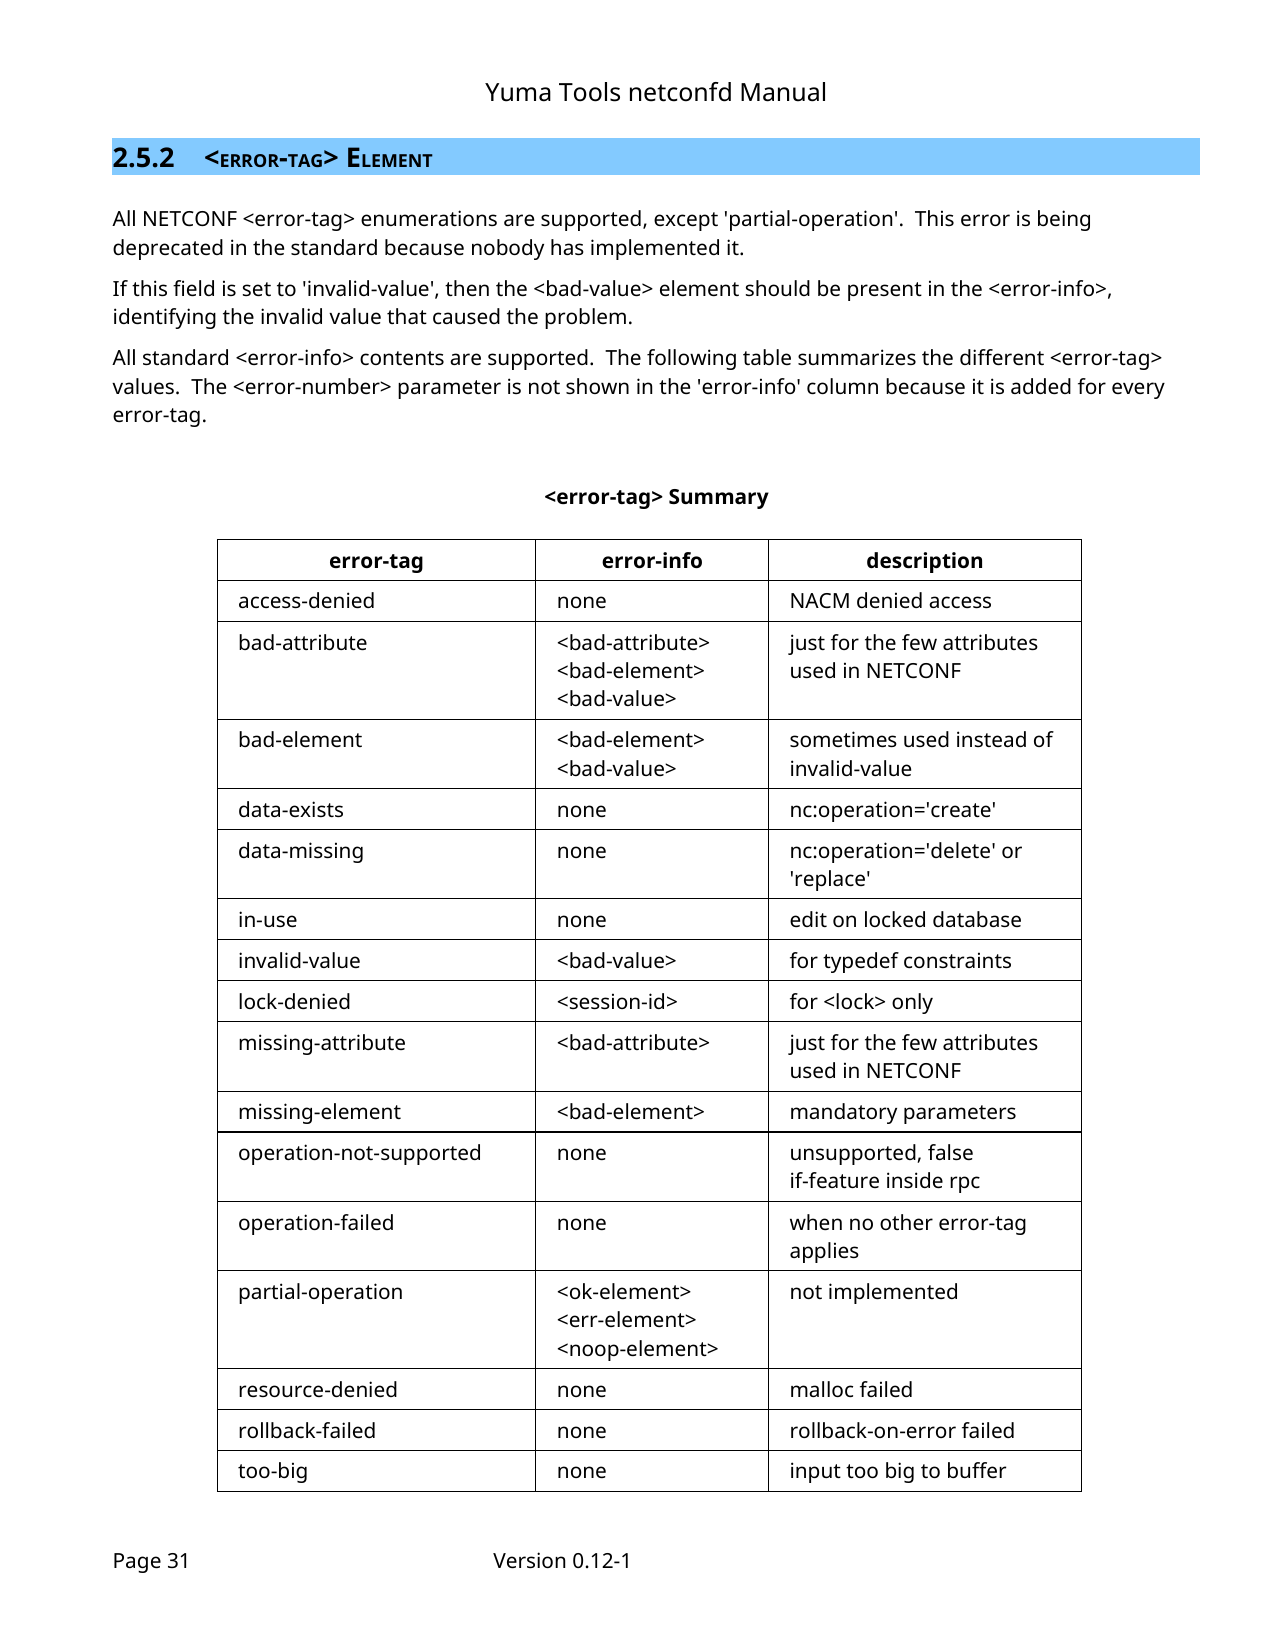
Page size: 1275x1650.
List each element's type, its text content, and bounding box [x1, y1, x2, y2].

table_cell <session-id> [536, 981, 768, 1021]
subtitle <error-tag> Summary [127, 482, 1185, 511]
table_cell just for the few attributes used in NETCONF [769, 1022, 1081, 1091]
table_cell mandatory parameters [769, 1092, 1081, 1131]
table_cell too-big [218, 1451, 535, 1491]
table_cell data-exists [218, 789, 535, 829]
text All standard <error-info> contents are supported. The following table summarizes the different <error-tag> values. The <error-number> parameter is not shown in the 'error-info' column because it is added for every error-tag. [112, 343, 1200, 429]
table_cell lock-denied [218, 981, 535, 1021]
table_cell none [536, 789, 768, 829]
table_cell none [536, 1202, 768, 1270]
table_cell unsupported, false if-feature inside rpc [769, 1133, 1081, 1201]
table_cell data-missing [218, 830, 535, 898]
table_cell in-use [218, 899, 535, 939]
table_cell none [536, 581, 768, 621]
table_cell not implemented [769, 1271, 1081, 1368]
table_cell none [536, 1410, 768, 1450]
table_cell <ok-element> <err-element> <noop-element> [536, 1271, 768, 1368]
table_cell <bad-attribute> [536, 1022, 768, 1091]
table_header error-tag [218, 540, 535, 580]
table_cell nc:operation='delete' or 'replace' [769, 830, 1081, 898]
table_cell rollback-on-error failed [769, 1410, 1081, 1450]
table_cell invalid-value [218, 940, 535, 980]
table_cell bad-element [218, 720, 535, 788]
table_cell edit on locked database [769, 899, 1081, 939]
table_header description [769, 540, 1081, 580]
text All NETCONF <error-tag> enumerations are supported, except 'partial-operation'. This error is being deprecated in the standard because nobody has implemented it. [112, 204, 1200, 261]
table_cell NACM denied access [769, 581, 1081, 621]
table_cell operation-failed [218, 1202, 535, 1270]
table_cell for typedef constraints [769, 940, 1081, 980]
table_cell when no other error-tag applies [769, 1202, 1081, 1270]
table_cell input too big to buffer [769, 1451, 1081, 1491]
table_cell bad-attribute [218, 622, 535, 719]
table_cell partial-operation [218, 1271, 535, 1368]
table_cell rollback-failed [218, 1410, 535, 1450]
table_cell <bad-element> <bad-value> [536, 720, 768, 788]
table_cell access-denied [218, 581, 535, 621]
table_cell resource-denied [218, 1369, 535, 1409]
table_cell none [536, 1369, 768, 1409]
text If this field is set to 'invalid-value', then the <bad-value> element should be present in the <error-info>, identifying the invalid value that caused the problem. [112, 274, 1200, 331]
table_header error-info [536, 540, 768, 580]
table_cell <bad-attribute> <bad-element> <bad-value> [536, 622, 768, 719]
table_cell none [536, 1133, 768, 1201]
table_cell <bad-value> [536, 940, 768, 980]
table_cell for <lock> only [769, 981, 1081, 1021]
table_cell just for the few attributes used in NETCONF [769, 622, 1081, 719]
table_cell nc:operation='create' [769, 789, 1081, 829]
table_cell none [536, 1451, 768, 1491]
table_cell none [536, 830, 768, 898]
table_cell missing-element [218, 1092, 535, 1131]
table_cell sometimes used instead of invalid-value [769, 720, 1081, 788]
table_cell operation-not-supported [218, 1133, 535, 1201]
table_cell <bad-element> [536, 1092, 768, 1131]
table_cell missing-attribute [218, 1022, 535, 1091]
table_cell malloc failed [769, 1369, 1081, 1409]
subtitle <error-tag> Element [112, 138, 1200, 175]
table_cell none [536, 899, 768, 939]
